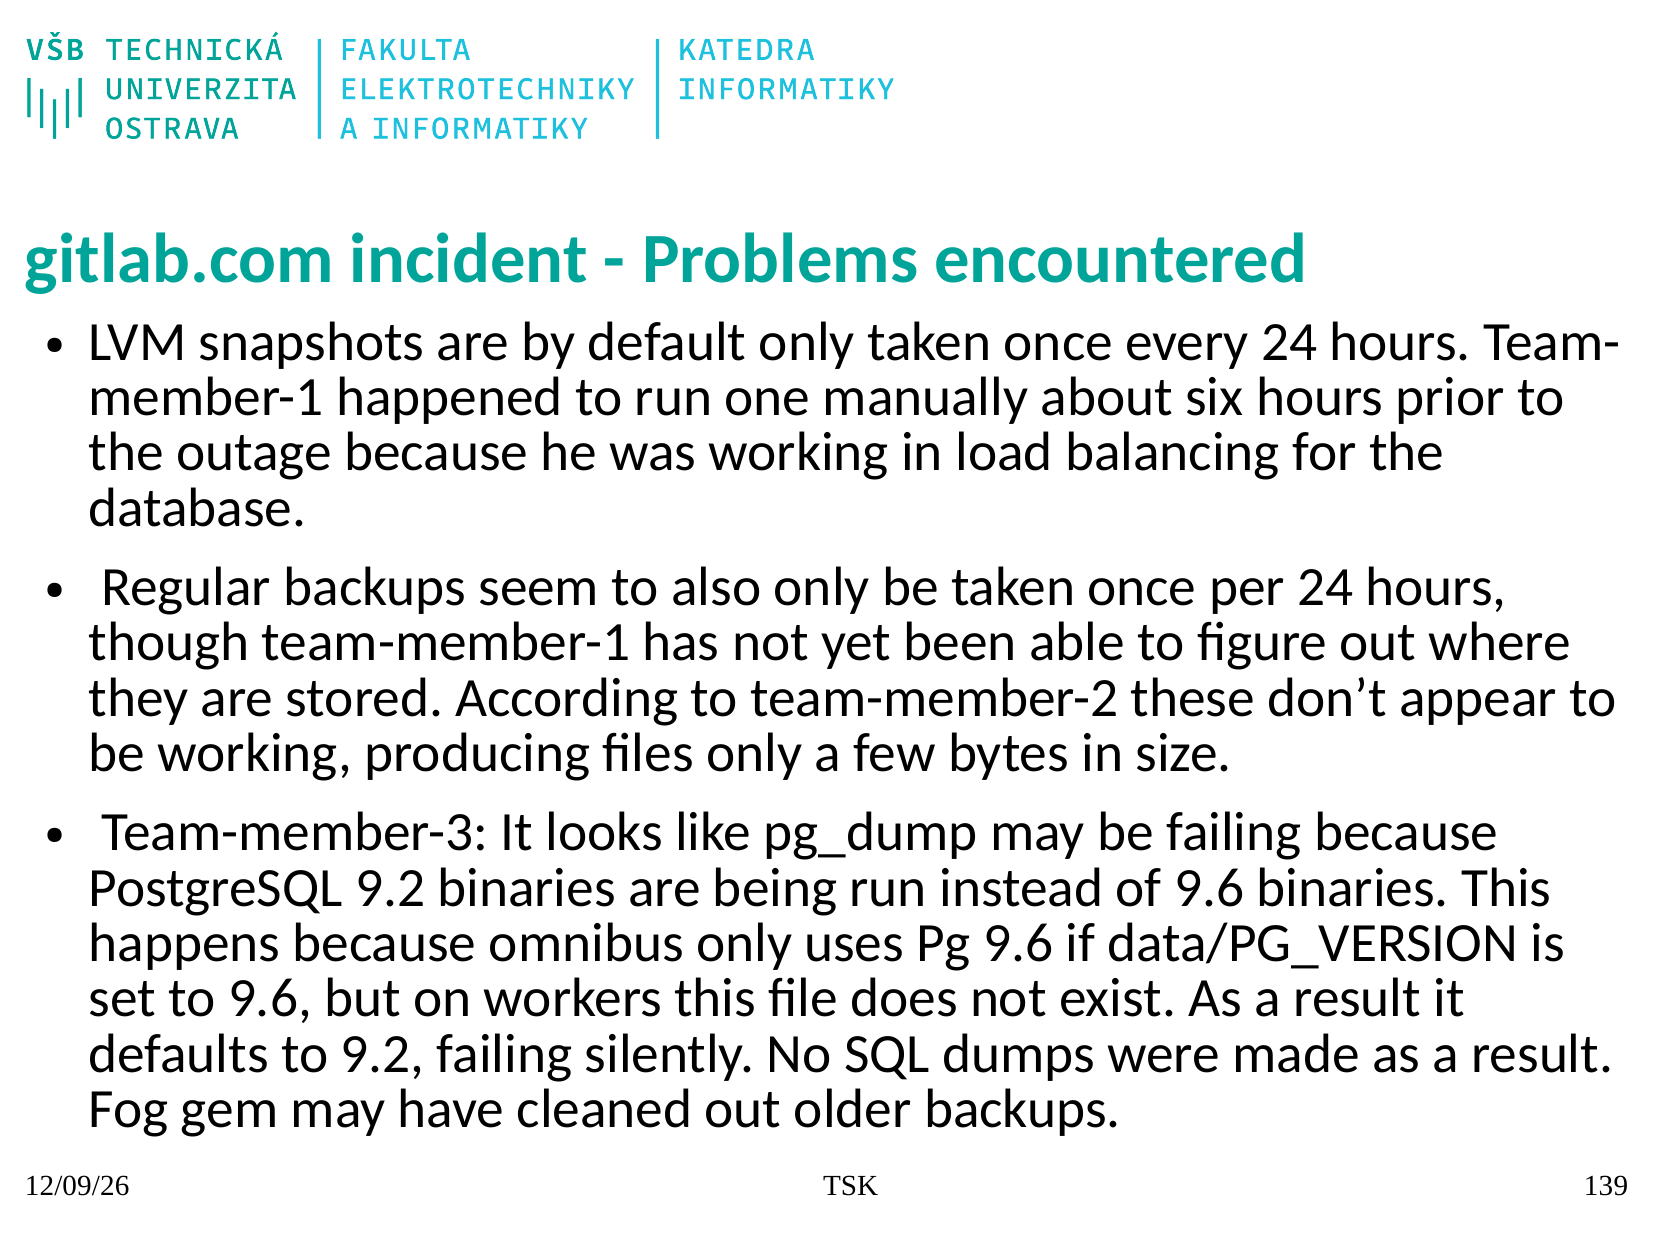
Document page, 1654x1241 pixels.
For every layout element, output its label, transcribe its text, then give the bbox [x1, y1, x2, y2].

picture [26, 31, 894, 139]
title gitlab.com incident - Problems encountered [24, 169, 1629, 300]
list LVM snapshots are by default only taken once every 24 hours. Team-member-1 happened to run one manually about six hours prior to the outage because he was working in load balancing for the database. Regular backups seem to also only be taken once per 24 hours, though team-member-1 has not yet been able to figure out where they are stored. According to team-member-2 these don’t appear to be working, producing files only a few bytes in size. Team-member-3: It looks like pg_dump may be failing because PostgreSQL 9.2 binaries are being run instead of 9.6 binaries. This happens because omnibus only uses Pg 9.6 if data/PG_VERSION is set to 9.6, but on workers this file does not exist. As a result it defaults to 9.2, failing silently. No SQL dumps were made as a result. Fog gem may have cleaned out older backups. [30, 318, 1629, 1146]
